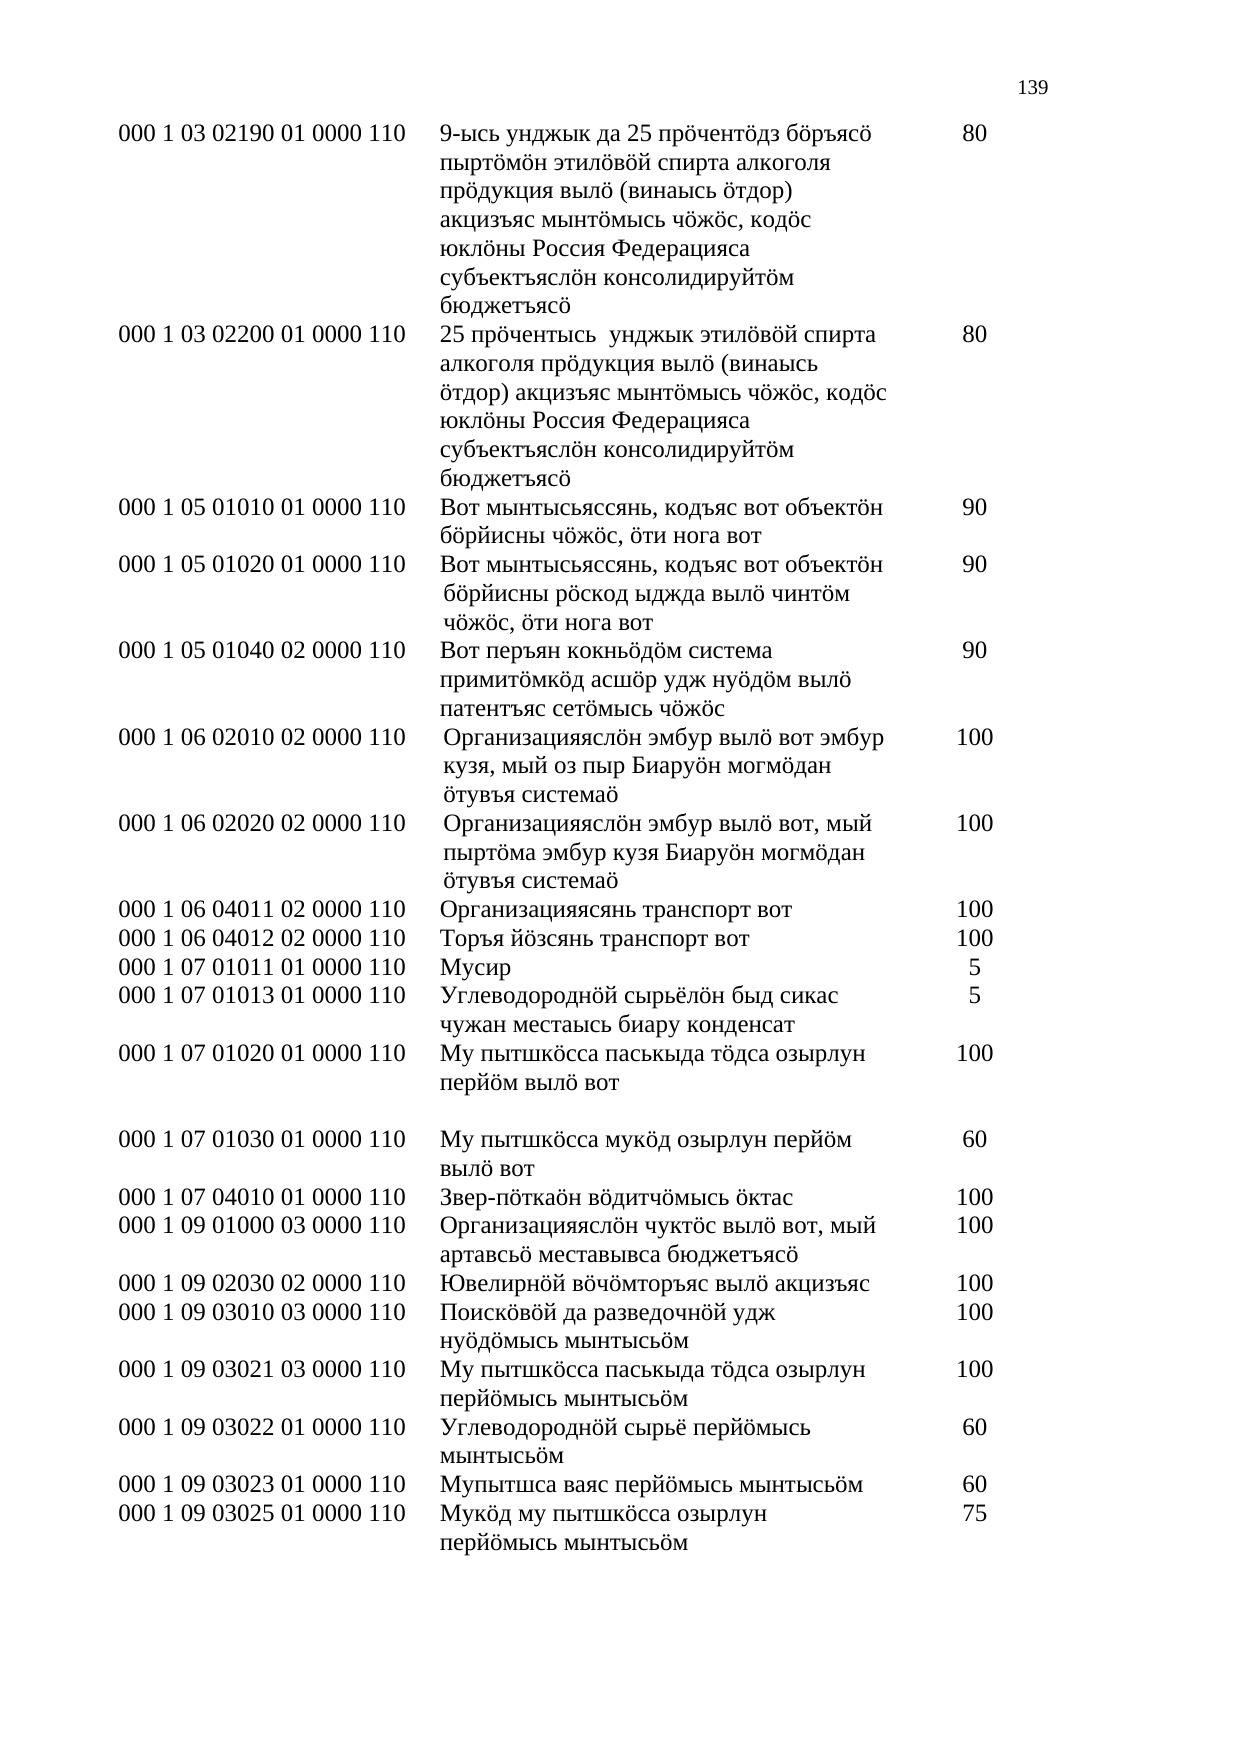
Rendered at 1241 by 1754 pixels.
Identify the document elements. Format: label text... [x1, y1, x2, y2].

table_cell Мупытшса ваяс перйöмысь мынтысьöм [428, 1469, 901, 1498]
table_cell 60 [901, 1124, 1048, 1182]
table_cell 80 [901, 118, 1048, 319]
table_cell 100 [901, 923, 1048, 952]
table_cell 9-ысь унджык да 25 прöчентöдз бöръясö пыртöмöн этилöвöй спирта алкоголя прöдукция вылö (винаысь öтдор) акцизъяс мынтöмысь чöжöс, кодöс юклöны Россия Федерацияса субъектъяслöн консолидируйтöм бюджетъясö [428, 118, 901, 319]
table_cell Му пытшкöсса паськыда тöдса озырлун перйöм вылö вот [428, 1038, 901, 1124]
table_cell Организацияяслöн эмбур вылö вот, мый пыртöма эмбур кузя Биаруöн могмöдан öтувъя системаö [428, 808, 901, 894]
table_cell 000 1 06 04011 02 0000 110 [107, 894, 428, 923]
table_cell 60 [901, 1412, 1048, 1469]
table_cell Мусир [428, 952, 901, 981]
table_cell Вот мынтысьяссянь, кодъяс вот объектöн бöрйисны рöскод ыджда вылö чинтöм чöжöс, öти нога вот [428, 549, 901, 636]
table_cell 000 1 07 01020 01 0000 110 [107, 1038, 428, 1124]
table_cell 000 1 07 01011 01 0000 110 [107, 952, 428, 981]
table_cell Углеводороднöй сырьё перйöмысь мынтысьöм [428, 1412, 901, 1469]
table_cell Организацияяслöн чуктöс вылö вот, мый артавсьö меставывса бюджетъясö [428, 1211, 901, 1268]
table_cell Ювелирнöй вöчöмторъяс вылö акцизъяс [428, 1268, 901, 1297]
table_cell 000 1 03 02200 01 0000 110 [107, 319, 428, 492]
table_cell Мукöд му пытшкöсса озырлун перйöмысь мынтысьöм [428, 1498, 901, 1556]
table_cell Торъя йöзсянь транспорт вот [428, 923, 901, 952]
table_cell 100 [901, 1354, 1048, 1412]
table_cell 000 1 05 01040 02 0000 110 [107, 636, 428, 722]
table_cell 000 1 06 04012 02 0000 110 [107, 923, 428, 952]
table_cell 100 [901, 722, 1048, 808]
table_cell 75 [901, 1498, 1048, 1556]
table_cell 000 1 09 03023 01 0000 110 [107, 1469, 428, 1498]
table_cell 25 прöчентысь унджык этилöвöй спирта алкоголя прöдукция вылö (винаысь öтдор) акцизъяс мынтöмысь чöжöс, кодöс юклöны Россия Федерацияса субъектъяслöн консолидируйтöм бюджетъясö [428, 319, 901, 492]
table_cell 000 1 07 01013 01 0000 110 [107, 981, 428, 1038]
table_cell Организацияясянь транспорт вот [428, 894, 901, 923]
table_cell 90 [901, 492, 1048, 549]
table_cell Организацияяслöн эмбур вылö вот эмбур кузя, мый оз пыр Биаруöн могмöдан öтувъя системаö [428, 722, 901, 808]
table_cell 000 1 09 03021 03 0000 110 [107, 1354, 428, 1412]
table_cell Вот перъян кокньöдöм система примитöмкöд асшöр удж нуöдöм вылö патентъяс сетöмысь чöжöс [428, 636, 901, 722]
table_cell 000 1 06 02010 02 0000 110 [107, 722, 428, 808]
table_cell 100 [901, 1268, 1048, 1297]
table_cell 000 1 07 04010 01 0000 110 [107, 1182, 428, 1211]
table_cell 000 1 09 02030 02 0000 110 [107, 1268, 428, 1297]
table_cell Вот мынтысьяссянь, кодъяс вот объектöн бöрйисны чöжöс, öти нога вот [428, 492, 901, 549]
table_cell Му пытшкöсса мукöд озырлун перйöм вылö вот [428, 1124, 901, 1182]
table_cell Му пытшкöсса паськыда тöдса озырлун перйöмысь мынтысьöм [428, 1354, 901, 1412]
table_cell 100 [901, 808, 1048, 894]
table_cell 000 1 06 02020 02 0000 110 [107, 808, 428, 894]
table_cell 000 1 05 01020 01 0000 110 [107, 549, 428, 636]
table_cell 100 [901, 894, 1048, 923]
table_cell Звер-пöткаöн вöдитчöмысь öктас [428, 1182, 901, 1211]
table_cell 000 1 09 03010 03 0000 110 [107, 1297, 428, 1354]
table_cell 000 1 09 03025 01 0000 110 [107, 1498, 428, 1556]
table_cell 000 1 09 03022 01 0000 110 [107, 1412, 428, 1469]
table_cell 000 1 05 01010 01 0000 110 [107, 492, 428, 549]
table_cell Поискöвöй да разведочнöй удж нуöдöмысь мынтысьöм [428, 1297, 901, 1354]
table_cell 000 1 09 01000 03 0000 110 [107, 1211, 428, 1268]
table_cell 5 [901, 981, 1048, 1038]
table_cell Углеводороднöй сырьёлöн быд сикас чужан местаысь биару конденсат [428, 981, 901, 1038]
table_cell 60 [901, 1469, 1048, 1498]
table_cell 90 [901, 636, 1048, 722]
table_cell 000 1 07 01030 01 0000 110 [107, 1124, 428, 1182]
table_cell 100 [901, 1182, 1048, 1211]
table_cell 100 [901, 1297, 1048, 1354]
table_cell 100 [901, 1211, 1048, 1268]
table_cell 90 [901, 549, 1048, 636]
table_cell 5 [901, 952, 1048, 981]
table_cell 100 [901, 1038, 1048, 1124]
table_cell 000 1 03 02190 01 0000 110 [107, 118, 428, 319]
table_cell 80 [901, 319, 1048, 492]
